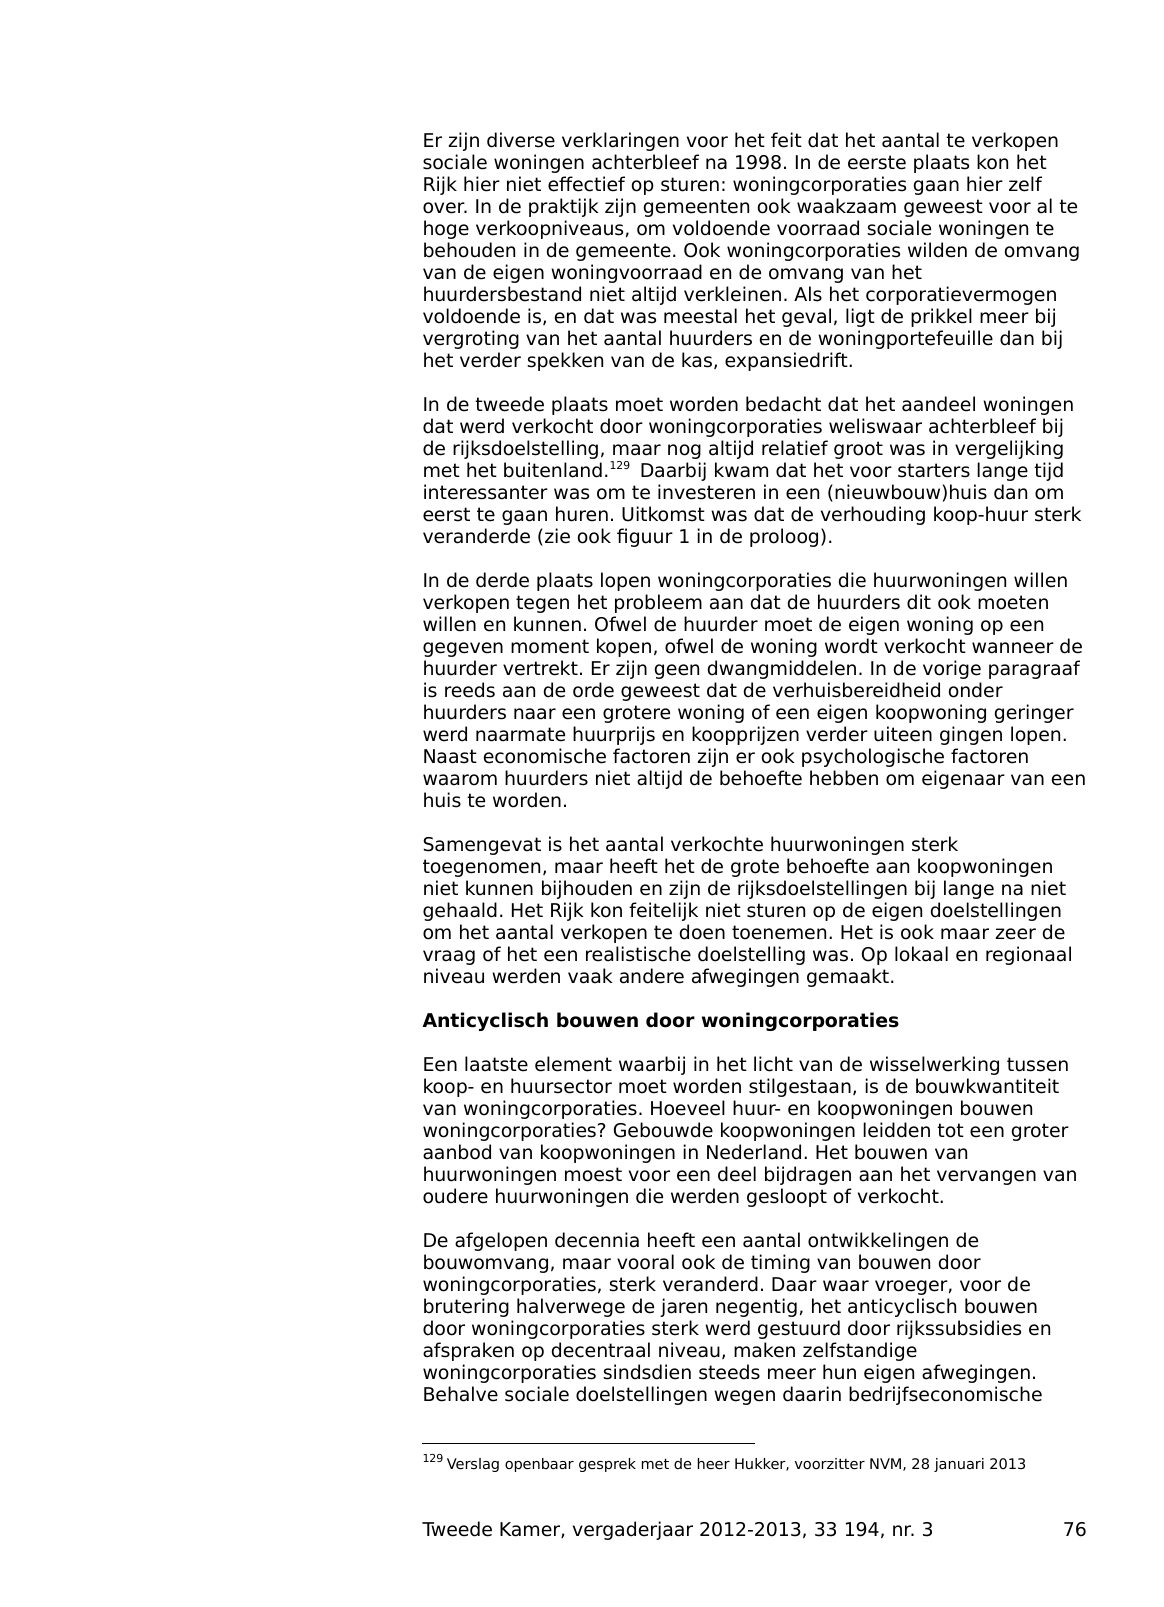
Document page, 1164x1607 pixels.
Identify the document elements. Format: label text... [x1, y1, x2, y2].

text De afgelopen decennia heeft een aantal ontwikkelingen de bouwomvang, maar vooral ook de timing van bouwen door woningcorporaties, sterk veranderd. Daar waar vroeger, voor de brutering halverwege de jaren negentig, het anticyclisch bouwen door woningcorporaties sterk werd gestuurd door rijkssubsidies en afspraken op decentraal niveau, maken zelfstandige woningcorporaties sindsdien steeds meer hun eigen afwegingen. Behalve sociale doelstellingen wegen daarin bedrijfseconomische [422, 1230, 1087, 1406]
text Samengevat is het aantal verkochte huurwoningen sterk toegenomen, maar heeft het de grote behoefte aan koopwoningen niet kunnen bijhouden en zijn de rijksdoelstellingen bij lange na niet gehaald. Het Rijk kon feitelijk niet sturen op de eigen doelstellingen om het aantal verkopen te doen toenemen. Het is ook maar zeer de vraag of het een realistische doelstelling was. Op lokaal en regionaal niveau werden vaak andere afwegingen gemaakt. [422, 834, 1087, 988]
text Een laatste element waarbij in het licht van de wisselwerking tussen koop- en huursector moet worden stilgestaan, is de bouwkwantiteit van woningcorporaties. Hoeveel huur- en koopwoningen bouwen woningcorporaties? Gebouwde koopwoningen leidden tot een groter aanbod van koopwoningen in Nederland. Het bouwen van huurwoningen moest voor een deel bijdragen aan het vervangen van oudere huurwoningen die werden gesloopt of verkocht. [422, 1054, 1087, 1208]
text In de derde plaats lopen woningcorporaties die huurwoningen willen verkopen tegen het probleem aan dat de huurders dit ook moeten willen en kunnen. Ofwel de huurder moet de eigen woning op een gegeven moment kopen, ofwel de woning wordt verkocht wanneer de huurder vertrekt. Er zijn geen dwangmiddelen. In de vorige paragraaf is reeds aan de orde geweest dat de verhuisbereidheid onder huurders naar een grotere woning of een eigen koopwoning geringer werd naarmate huurprijs en koopprijzen verder uiteen gingen lopen. Naast economische factoren zijn er ook psychologische factoren waarom huurders niet altijd de behoefte hebben om eigenaar van een huis te worden. [422, 570, 1087, 812]
text Er zijn diverse verklaringen voor het feit dat het aantal te verkopen sociale woningen achterbleef na 1998. In de eerste plaats kon het Rijk hier niet effectief op sturen: woningcorporaties gaan hier zelf over. In de praktijk zijn gemeenten ook waakzaam geweest voor al te hoge verkoopniveaus, om voldoende voorraad sociale woningen te behouden in de gemeente. Ook woningcorporaties wilden de omvang van de eigen woningvoorraad en de omvang van het huurdersbestand niet altijd verkleinen. Als het corporatievermogen voldoende is, en dat was meestal het geval, ligt de prikkel meer bij vergroting van het aantal huurders en de woningportefeuille dan bij het verder spekken van de kas, expansiedrift. [422, 130, 1087, 372]
text Verslag openbaar gesprek met de heer Hukker, voorzitter NVM, 28 januari 2013 [422, 1452, 1087, 1474]
subtitle Anticyclisch bouwen door woningcorporaties [422, 1010, 1087, 1032]
text In de tweede plaats moet worden bedacht dat het aandeel woningen dat werd verkocht door woningcorporaties weliswaar achterbleef bij de rijksdoelstelling, maar nog altijd relatief groot was in vergelijking met het buitenland. Daarbij kwam dat het voor starters lange tijd interessanter was om te investeren in een (nieuwbouw)huis dan om eerst te gaan huren. Uitkomst was dat de verhouding koop-huur sterk veranderde (zie ook figuur 1 in de proloog). [422, 394, 1087, 548]
